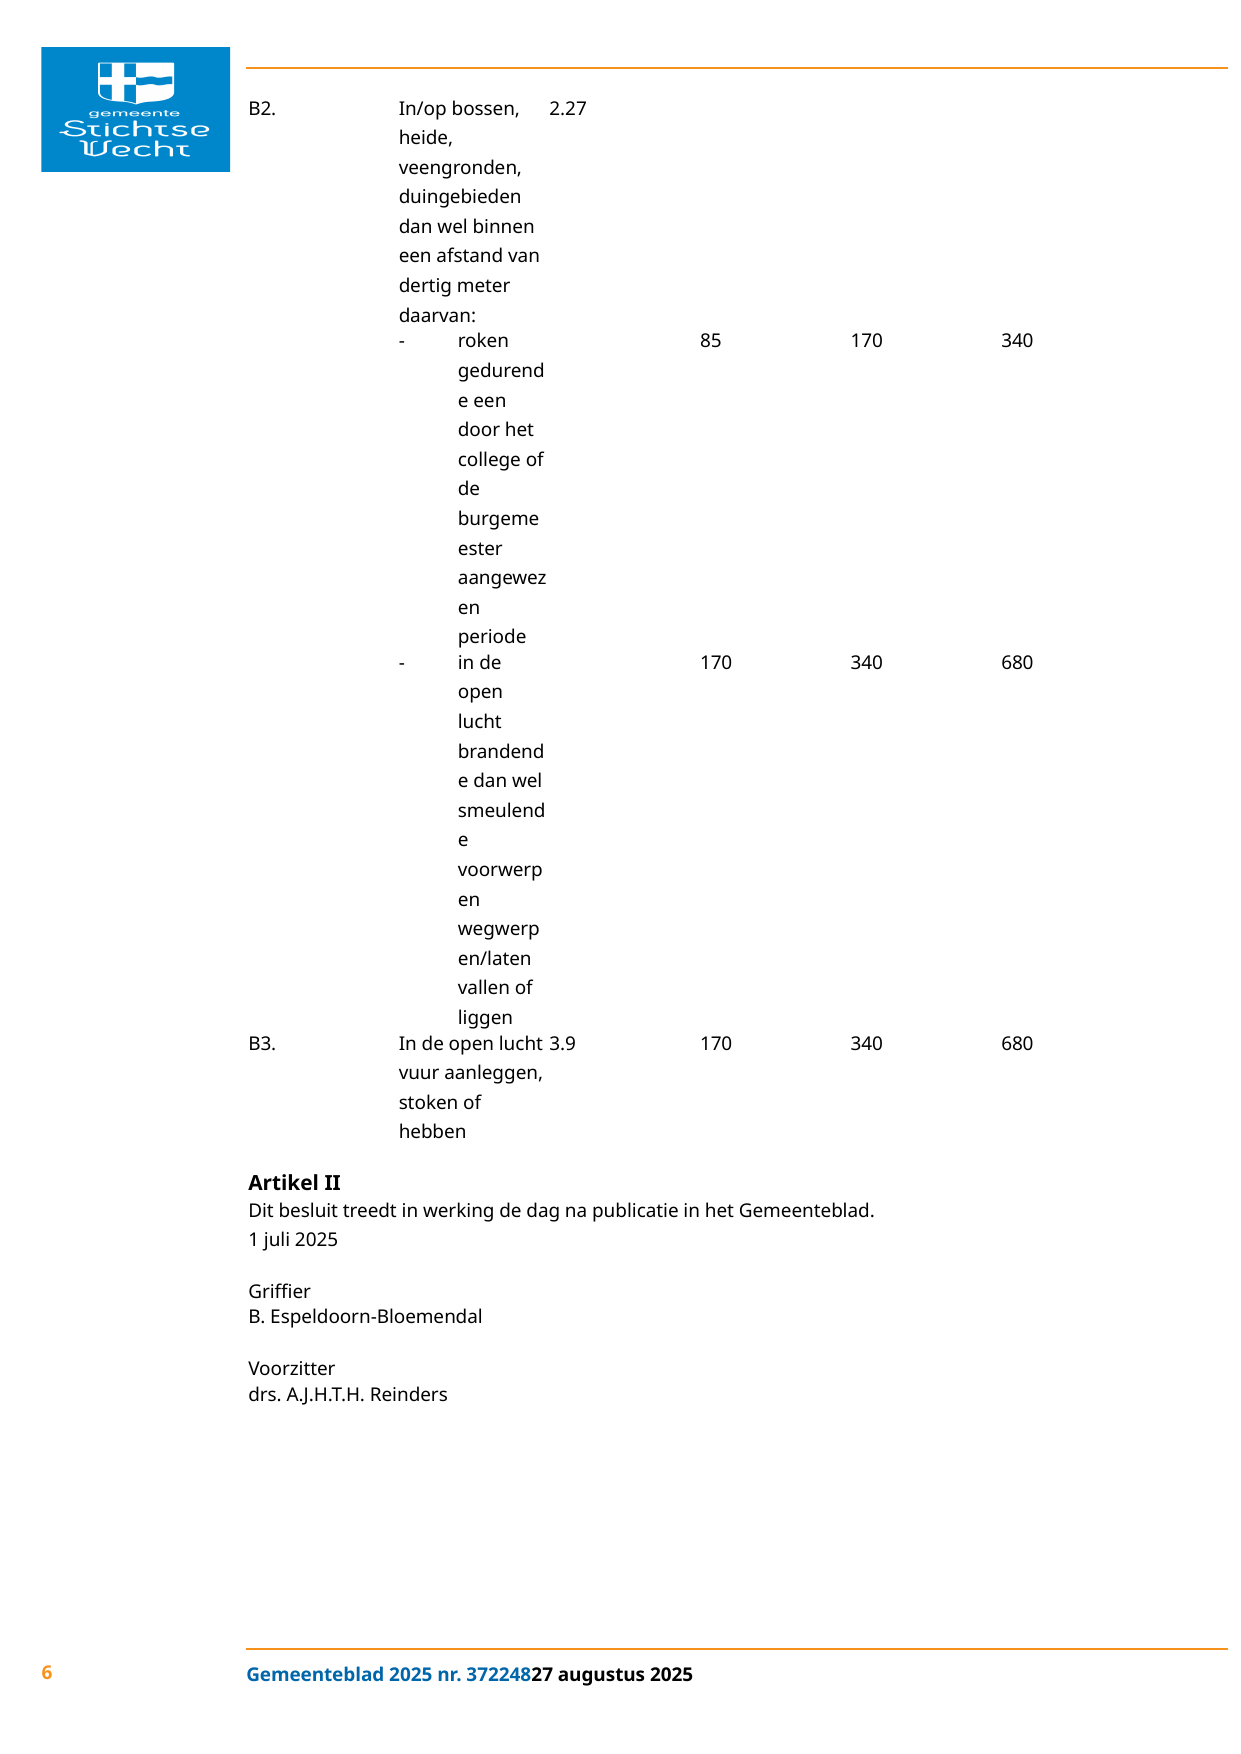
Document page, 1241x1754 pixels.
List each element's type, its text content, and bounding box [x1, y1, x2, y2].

table_cell 3.9 [549, 1030, 700, 1144]
table_cell 170 [850, 328, 1001, 649]
table_cell B3. [248, 1030, 398, 1144]
table_cell 170 [700, 649, 850, 1030]
text B. Espeldoorn-Bloemendal [248, 1304, 1152, 1329]
table_cell 85 [700, 328, 850, 649]
picture [99, 63, 135, 101]
text Artikel II [248, 1168, 1152, 1197]
table_cell in de open lucht brandende dan wel smeulende voorwerpen wegwerpen/laten vallen of liggen [399, 649, 549, 1030]
table_cell roken gedurende een door het college of de burgemeester aangewezen periode [399, 328, 549, 649]
text Voorzitter [248, 1355, 1152, 1381]
table_cell [850, 95, 1001, 328]
table_cell 2.27 [549, 95, 700, 1030]
table_cell 340 [850, 649, 1001, 1030]
text Dit besluit treedt in werking de dag na publicatie in het Gemeenteblad. [248, 1197, 1152, 1223]
table_cell 340 [850, 1030, 1001, 1144]
text drs. A.J.H.T.H. Reinders [248, 1381, 1152, 1407]
text Griffier [248, 1278, 1152, 1304]
table_cell 170 [700, 1030, 850, 1144]
table_cell B2. [248, 95, 398, 1030]
text 1 juli 2025 [248, 1226, 1152, 1252]
table_cell 680 [1001, 649, 1152, 1030]
table_cell [1001, 95, 1152, 328]
table_cell [700, 95, 850, 328]
table_cell In/op bossen, heide, veengronden, duingebieden dan wel binnen een afstand van dertig meter daarvan: [399, 95, 549, 328]
table_cell 680 [1001, 1030, 1152, 1144]
table_cell 340 [1001, 328, 1152, 649]
picture [137, 63, 174, 103]
table_cell In de open lucht vuur aanleggen, stoken of hebben [399, 1030, 549, 1144]
